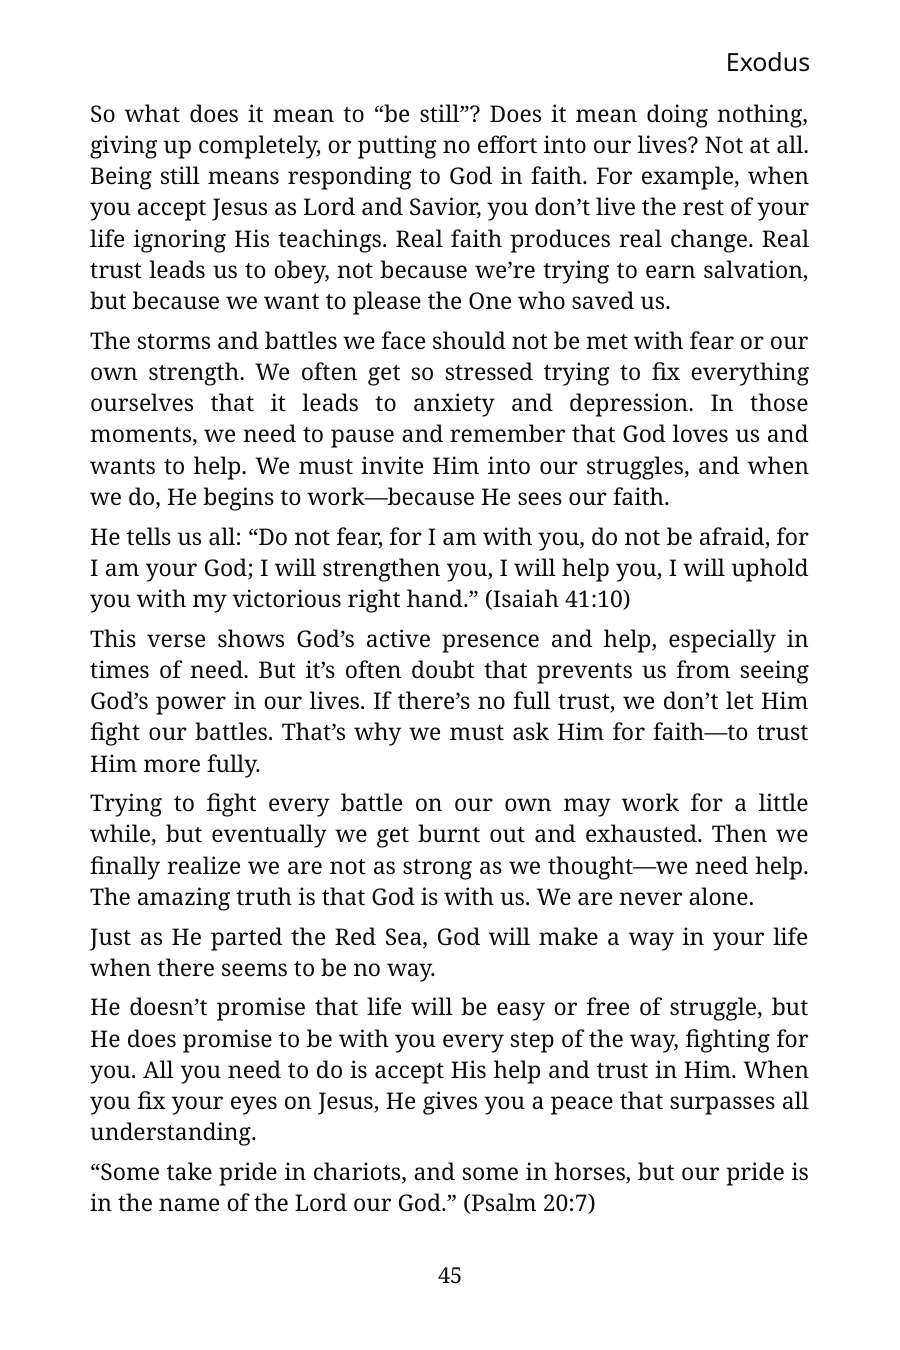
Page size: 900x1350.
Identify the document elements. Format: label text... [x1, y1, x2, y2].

text Just as He parted the Red Sea, God will make a way in your life when there seems to be no way. [90, 920, 810, 983]
text He doesn’t promise that life will be easy or free of struggle, but He does promise to be with you every step of the way, fighting for you. All you need to do is accept His help and trust in Him. When you fix your eyes on Jesus, He gives you a peace that surpasses all understanding. [90, 991, 810, 1147]
text “Some take pride in chariots, and some in horses, but our pride is in the name of the Lord our God.” (Psalm 20:7) [90, 1156, 810, 1218]
text The storms and battles we face should not be met with fear or our own strength. We often get so stressed trying to fix everything ourselves that it leads to anxiety and depression. In those moments, we need to pause and remember that God loves us and wants to help. We must invite Him into our struggles, and when we do, He begins to work—because He sees our faith. [90, 324, 810, 512]
text This verse shows God’s active presence and help, especially in times of need. But it’s often doubt that prevents us from seeing God’s power in our lives. If there’s no full trust, we don’t let Him fight our battles. That’s why we must ask Him for faith—to trust Him more fully. [90, 622, 810, 779]
text He tells us all: “Do not fear, for I am with you, do not be afraid, for I am your God; I will strengthen you, I will help you, I will uphold you with my victorious right hand.” (Isaiah 41:10) [90, 520, 810, 614]
text So what does it mean to “be still”? Does it mean doing nothing, giving up completely, or putting no effort into our lives? Not at all. Being still means responding to God in faith. For example, when you accept Jesus as Lord and Savior, you don’t live the rest of your life ignoring His teachings. Real faith produces real change. Real trust leads us to obey, not because we’re trying to earn salvation, but because we want to please the One who saved us. [90, 97, 810, 316]
text Trying to fight every battle on our own may work for a little while, but eventually we get burnt out and exhausted. Then we finally realize we are not as strong as we thought—we need help. The amazing truth is that God is with us. We are never alone. [90, 787, 810, 912]
